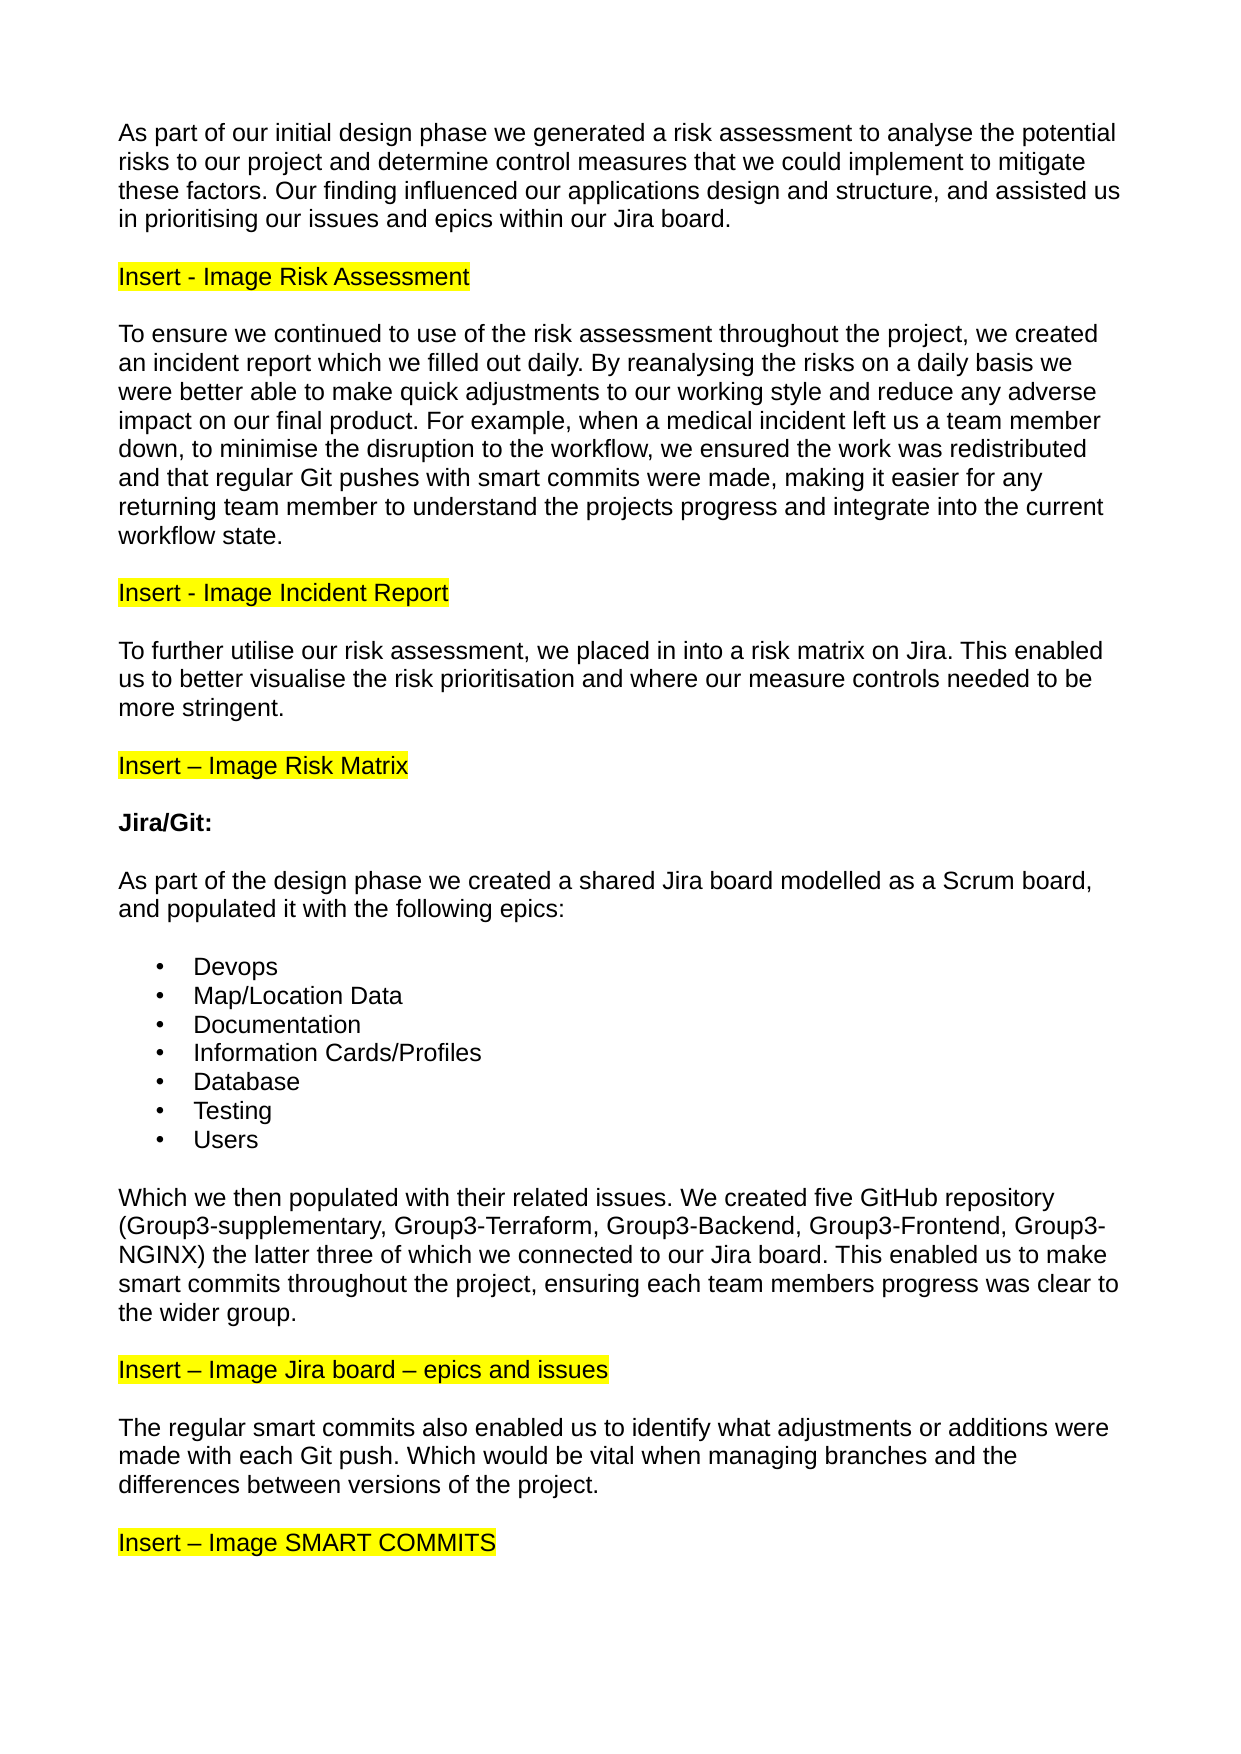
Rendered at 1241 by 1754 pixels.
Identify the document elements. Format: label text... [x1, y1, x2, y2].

text Insert - Image Incident Report [118, 578, 1122, 607]
text The regular smart commits also enabled us to identify what adjustments or additions were made with each Git push. Which would be vital when managing branches and the differences between versions of the project. [118, 1413, 1122, 1499]
list Database [156, 1067, 1122, 1096]
text Insert – Image Risk Matrix [118, 751, 1122, 779]
list Information Cards/Profiles [156, 1038, 1122, 1067]
text To further utilise our risk assessment, we placed in into a risk matrix on Jira. This enabled us to better visualise the risk prioritisation and where our measure controls needed to be more stringent. [118, 636, 1122, 722]
list Devops [156, 952, 1122, 981]
list Users [156, 1125, 1122, 1154]
list Documentation [156, 1009, 1122, 1038]
text To ensure we continued to use of the risk assessment throughout the project, we created an incident report which we filled out daily. By reanalysing the risks on a daily basis we were better able to make quick adjustments to our working style and reduce any adverse impact on our final product. For example, when a medical incident left us a team member down, to minimise the disruption to the workflow, we ensured the work was redistributed and that regular Git pushes with smart commits were made, making it easier for any returning team member to understand the projects progress and integrate into the current workflow state. [118, 319, 1122, 549]
text Insert – Image SMART COMMITS [118, 1528, 1122, 1556]
text Insert - Image Risk Assessment [118, 262, 1122, 291]
text As part of our initial design phase we generated a risk assessment to analyse the potential risks to our project and determine control measures that we could implement to mitigate these factors. Our finding influenced our applications design and structure, and assisted us in prioritising our issues and epics within our Jira board. [118, 118, 1122, 233]
text Which we then populated with their related issues. We created five GitHub repository (Group3-supplementary, Group3-Terraform, Group3-Backend, Group3-Frontend, Group3-NGINX) the latter three of which we connected to our Jira board. This enabled us to make smart commits throughout the project, ensuring each team members progress was clear to the wider group. [118, 1183, 1122, 1326]
list Map/Location Data [156, 981, 1122, 1009]
list Testing [156, 1096, 1122, 1125]
text Insert – Image Jira board – epics and issues [118, 1355, 1122, 1384]
text Jira/Git: [118, 808, 1122, 837]
text As part of the design phase we created a shared Jira board modelled as a Scrum board, and populated it with the following epics: [118, 866, 1122, 923]
